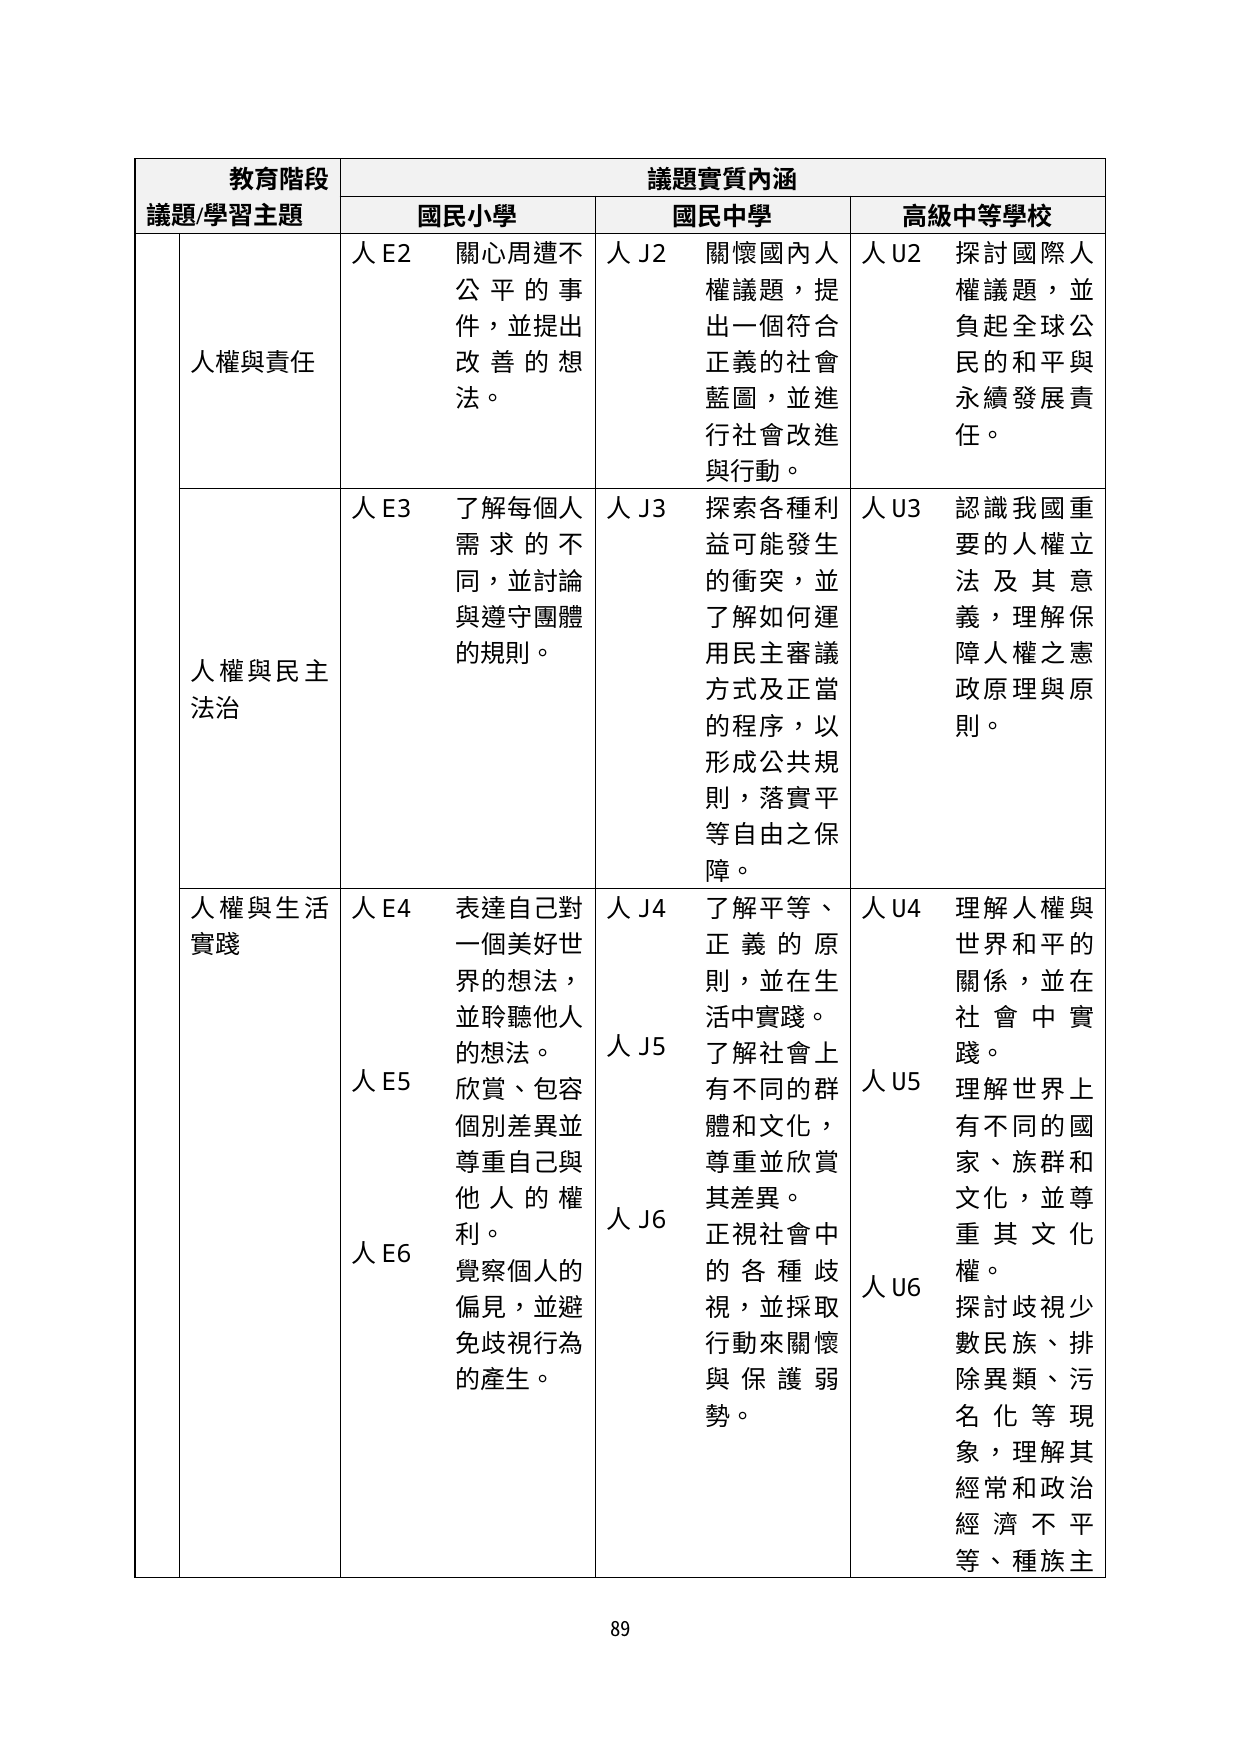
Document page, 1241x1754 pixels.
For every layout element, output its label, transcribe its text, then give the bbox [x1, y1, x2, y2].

table_cell 人E3 [341, 489, 444, 887]
table_header 議題實質內涵 [341, 159, 1105, 196]
table_cell 人E2 [341, 234, 444, 488]
table_cell 人E4 人E5 人E6 [341, 889, 444, 1577]
table_cell 探討國際人權議題，並負起全球公民的和平與永續發展責任。 [944, 234, 1105, 488]
table_cell 人權與生活實踐 [180, 889, 340, 1577]
table_cell 人J2 [596, 234, 694, 488]
table_cell 人U3 [851, 489, 944, 887]
table_cell 國民中學 [596, 197, 850, 233]
table_cell 了解每個人需求的不同，並討論與遵守團體的規則。 [444, 489, 595, 887]
table_cell 理解人權與世界和平的關係，並在社會中實踐。 理解世界上有不同的國家、族群和文化，並尊重其文化權。 探討歧視少數民族、排除異類、污名化等現象，理解其經常和政治經濟不平等、種族主 [944, 889, 1105, 1577]
table_cell 國民小學 [341, 197, 595, 233]
table_cell 人J3 [596, 489, 694, 887]
table_cell 人U4 人U5 人U6 [851, 889, 944, 1577]
table_cell 探索各種利益可能發生的衝突，並了解如何運用民主審議方式及正當的程序，以形成公共規則，落實平等自由之保障。 [694, 489, 850, 887]
table_cell 認識我國重要的人權立法及其意義，理解保障人權之憲政原理與原則。 [944, 489, 1105, 887]
table_cell 表達自己對一個美好世界的想法，並聆聽他人的想法。 欣賞、包容個別差異並尊重自己與他人的權利。 覺察個人的偏見，並避免歧視行為的產生。 [444, 889, 595, 1577]
table_cell [136, 234, 179, 1577]
table_cell 人權與責任 [180, 234, 340, 488]
table_cell 了解平等、正義的原則，並在生活中實踐。 了解社會上有不同的群體和文化，尊重並欣賞其差異。 正視社會中的各種歧視，並採取行動來關懷與保護弱勢。 [694, 889, 850, 1577]
table_cell 人U2 [851, 234, 944, 488]
table_cell 高級中等學校 [851, 197, 1105, 233]
table_cell 人權與民主法治 [180, 489, 340, 887]
table_cell 關懷國內人權議題，提出一個符合正義的社會藍圖，並進行社會改進與行動。 [694, 234, 850, 488]
table_cell 人J4 人J5 人J6 [596, 889, 694, 1577]
table_header 教育階段 議題/學習主題 [136, 159, 340, 233]
table_cell 關心周遭不公平的事件，並提出改善的想法。 [444, 234, 595, 488]
